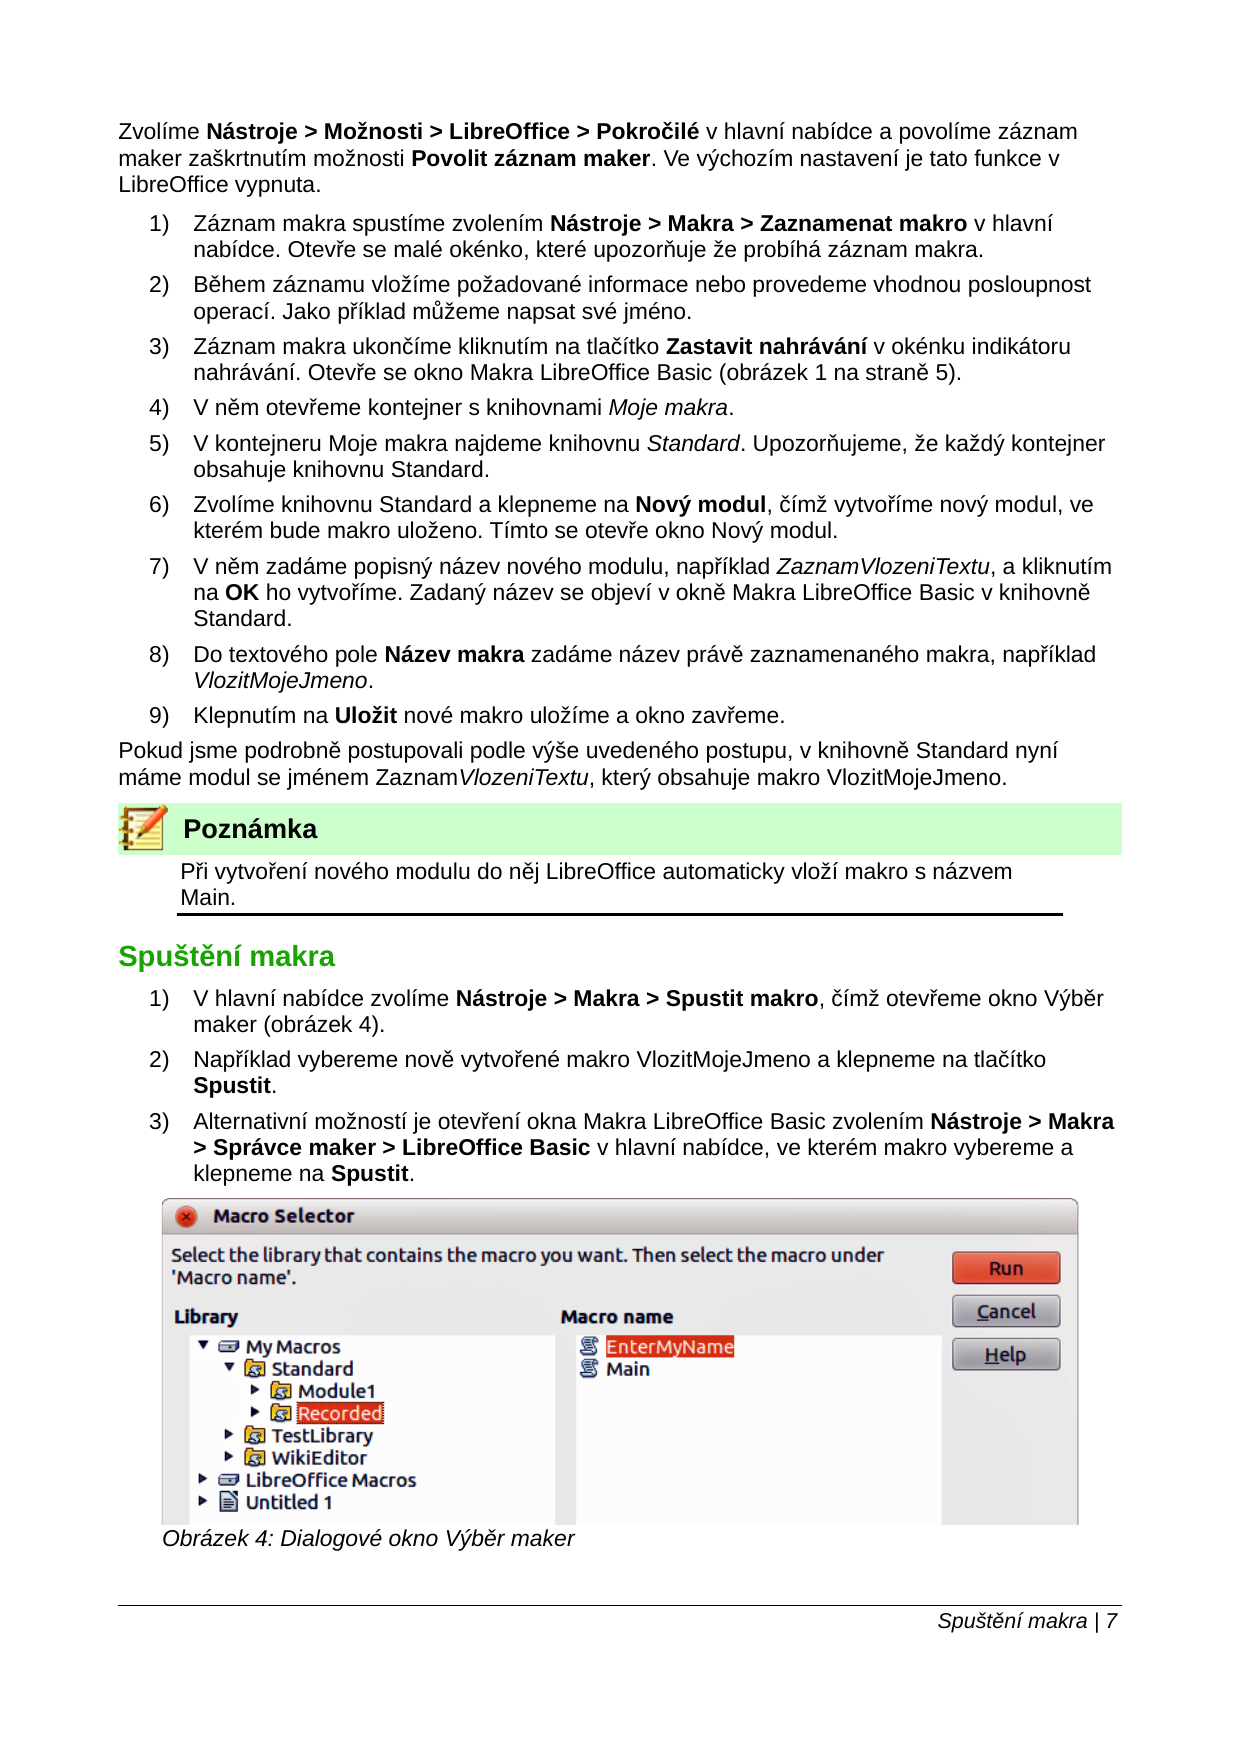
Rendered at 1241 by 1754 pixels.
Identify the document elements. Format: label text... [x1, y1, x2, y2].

list Zvolíme knihovnu Standard a klepneme na Nový modul, čímž vytvoříme nový modul, ve kterém bude makro uloženo. Tímto se otevře okno Nový modul. [169, 491, 1122, 544]
picture [161, 1198, 1079, 1525]
text Obrázek 4: Dialogové okno Výběr maker [162, 1525, 1078, 1551]
subtitle Spuštění makra [118, 939, 1122, 973]
list Záznam makra spustíme zvolením Nástroje > Makra > Zaznamenat makro v hlavní nabídce. Otevře se malé okénko, které upozorňuje že probíhá záznam makra. [169, 210, 1122, 262]
text Při vytvoření nového modulu do něj LibreOffice automaticky vloží makro s názvem Main. [177, 855, 1063, 913]
text Pokud jsme podrobně postupovali podle výše uvedeného postupu, v knihovně Standard nyní máme modul se jménem ZaznamVlozeniTextu, který obsahuje makro VlozitMojeJmeno. [118, 737, 1122, 790]
list V kontejneru Moje makra najdeme knihovnu Standard. Upozorňujeme, že každý kontejner obsahuje knihovnu Standard. [169, 429, 1122, 482]
subtitle Poznámka [118, 803, 1122, 855]
list Alternativní možností je otevření okna Makra LibreOffice Basic zvolením Nástroje > Makra > Správce maker > LibreOffice Basic v hlavní nabídce, ve kterém makro vybereme a klepneme na Spustit. [169, 1108, 1122, 1187]
text Zvolíme Nástroje > Možnosti > LibreOffice > Pokročilé v hlavní nabídce a povolíme záznam maker zaškrtnutím možnosti Povolit záznam maker. Ve výchozím nastavení je tato funkce v LibreOffice vypnuta. [118, 118, 1122, 197]
list V něm zadáme popisný název nového modulu, například ZaznamVlozeniTextu, a kliknutím na OK ho vytvoříme. Zadaný název se objeví v okně Makra LibreOffice Basic v knihovně Standard. [169, 553, 1122, 632]
list V hlavní nabídce zvolíme Nástroje > Makra > Spustit makro, čímž otevřeme okno Výběr maker (obrázek 4). [169, 984, 1122, 1037]
list Například vybereme nově vytvořené makro VlozitMojeJmeno a klepneme na tlačítko Spustit. [169, 1046, 1122, 1099]
list Do textového pole Název makra zadáme název právě zaznamenaného makra, například VlozitMojeJmeno. [169, 641, 1122, 693]
list Během záznamu vložíme požadované informace nebo provedeme vhodnou posloupnost operací. Jako příklad můžeme napsat své jméno. [169, 271, 1122, 324]
list V něm otevřeme kontejner s knihovnami Moje makra. [169, 394, 1122, 421]
picture [119, 803, 170, 854]
list Záznam makra ukončíme kliknutím na tlačítko Zastavit nahrávání v okénku indikátoru nahrávání. Otevře se okno Makra LibreOffice Basic (obrázek 1 na straně 5). [169, 333, 1122, 386]
list Klepnutím na Uložit nové makro uložíme a okno zavřeme. [169, 702, 1122, 728]
